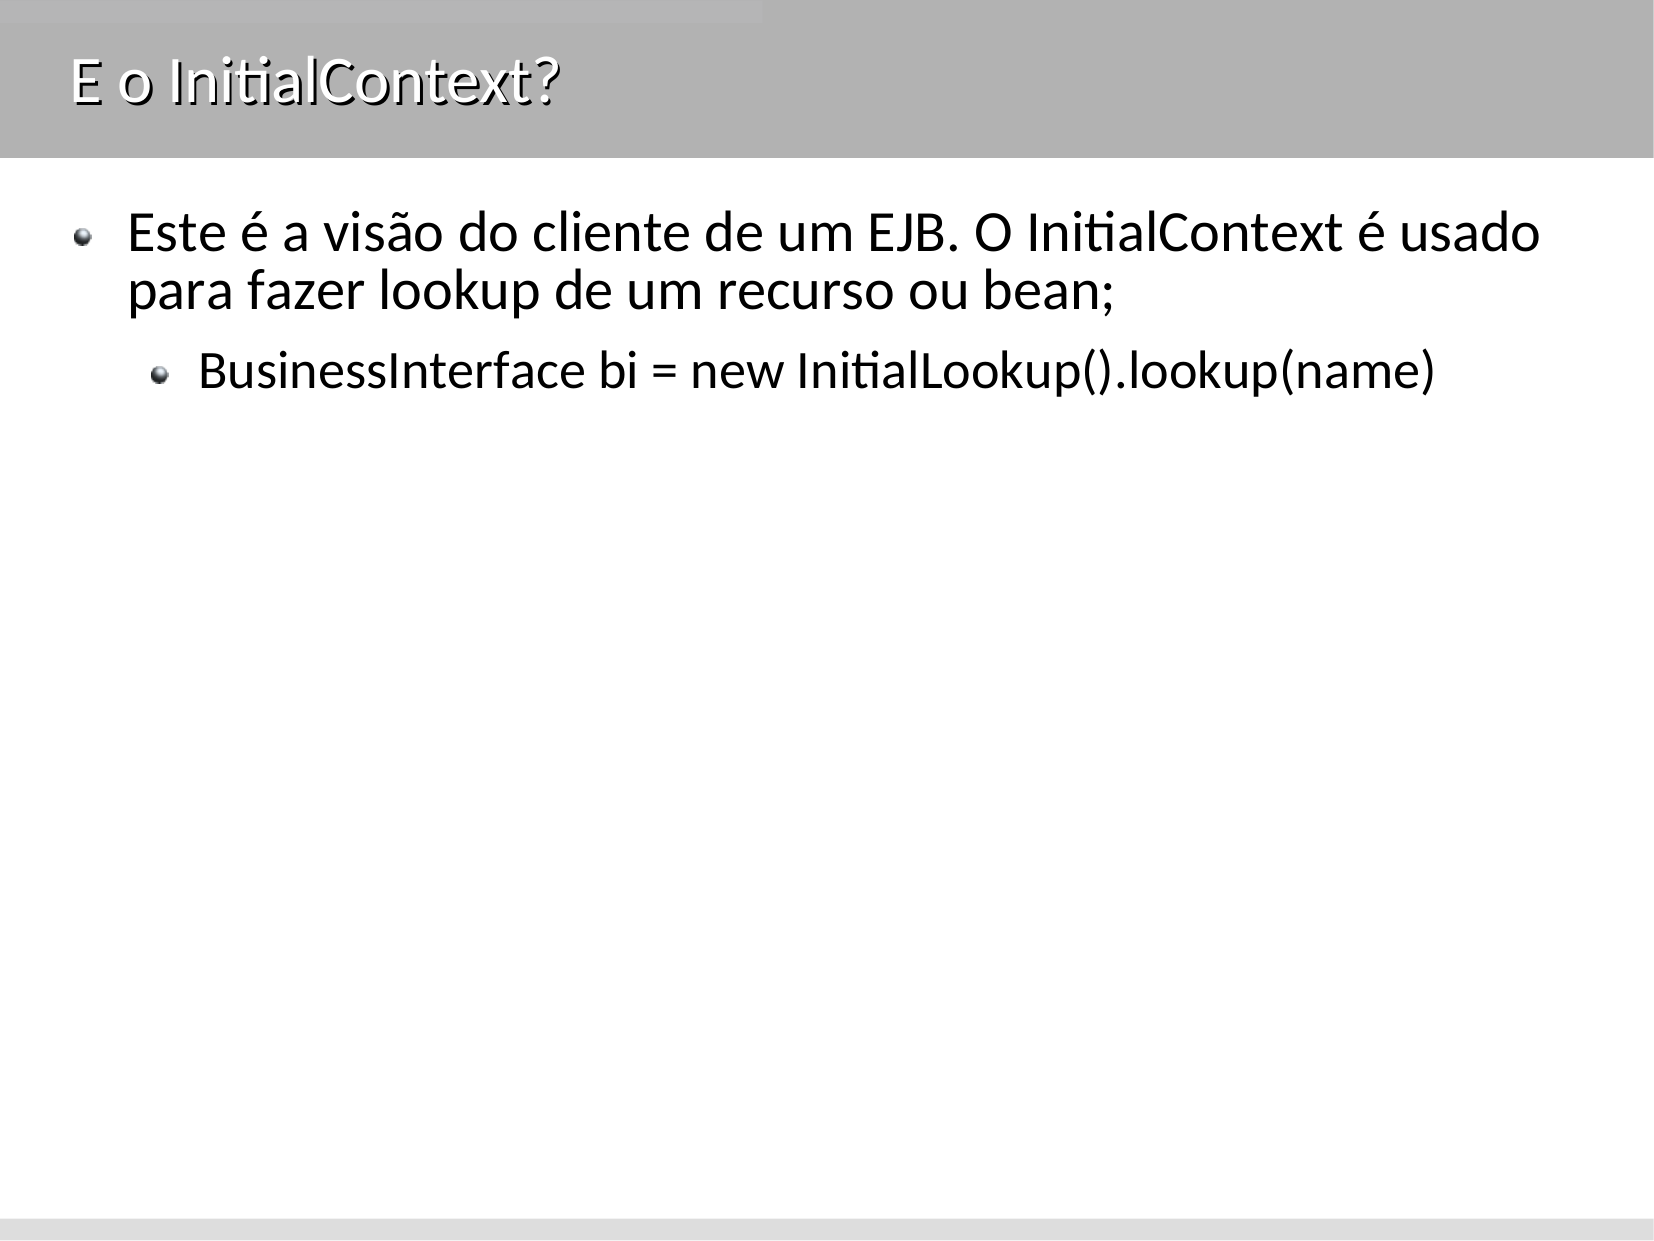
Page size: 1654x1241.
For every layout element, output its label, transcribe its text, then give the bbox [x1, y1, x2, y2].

list Este é a visão do cliente de um EJB. O InitialContext é usado para fazer lookup de um recurso ou bean; BusinessInterface bi = new InitialLookup().lookup(name) [56, 207, 1595, 1129]
title E o InitialContext? [70, 11, 1536, 160]
